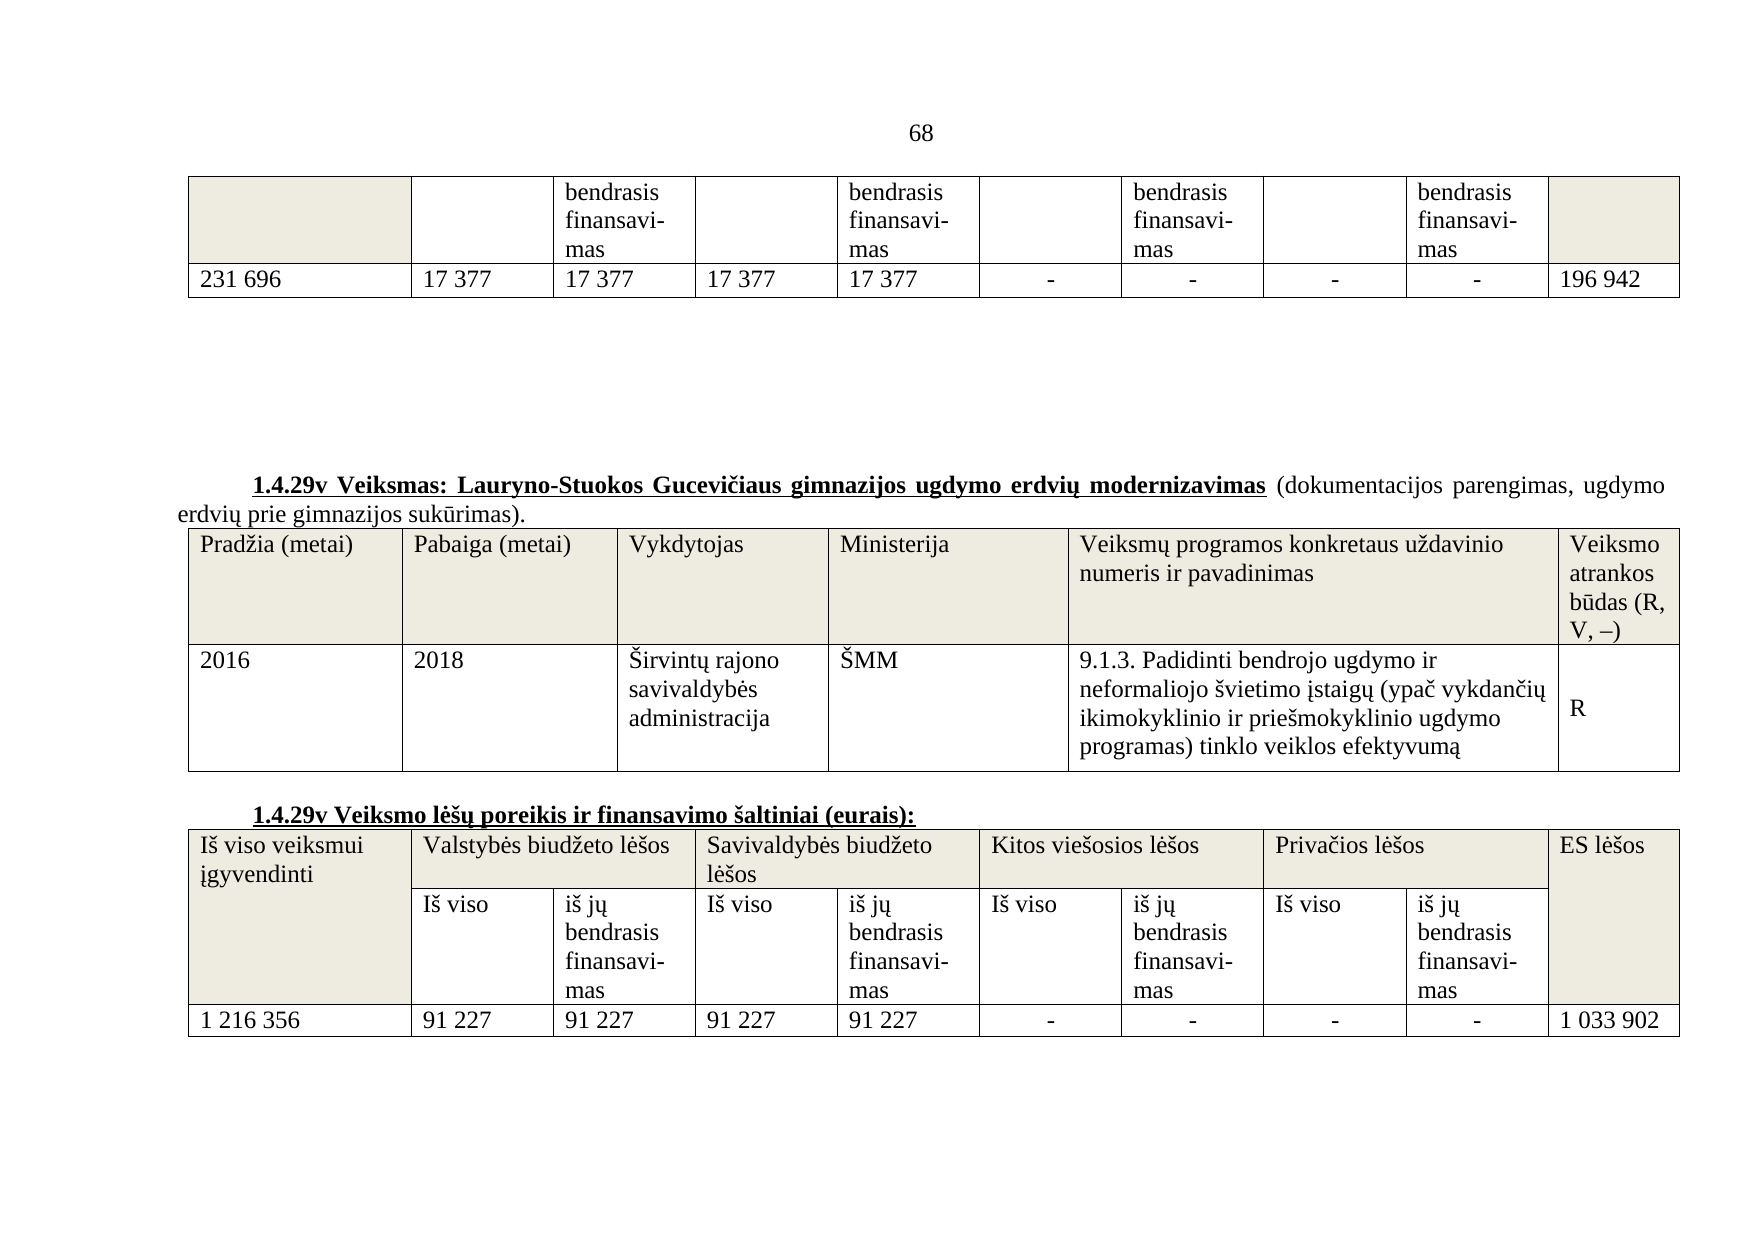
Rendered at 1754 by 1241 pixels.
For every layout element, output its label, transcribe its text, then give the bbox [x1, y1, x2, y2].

table_cell 91 227 [838, 1005, 979, 1036]
table_header Vykdytojas [618, 529, 828, 644]
table_cell - [1407, 264, 1548, 297]
table_header Valstybės biudžeto lėšos [412, 830, 695, 888]
table_header Veiksmų programos konkretaus uždavinio numeris ir pavadinimas [1069, 529, 1558, 644]
table_header Pabaiga (metai) [403, 529, 617, 644]
table_cell 2016 [189, 645, 402, 771]
table_cell iš jų bendrasis finansavi- mas [838, 889, 979, 1004]
table_header Pradžia (metai) [189, 529, 402, 644]
table_cell 1 033 902 [1549, 1005, 1679, 1036]
table_cell - [1122, 1005, 1263, 1036]
table_cell 9.1.3. Padidinti bendrojo ugdymo ir neformaliojo švietimo įstaigų (ypač vykdančių ikimokyklinio ir priešmokyklinio ugdymo programas) tinklo veiklos efektyvumą [1069, 645, 1558, 771]
table_cell Iš viso [696, 889, 837, 1004]
table_cell bendrasis finansavi- mas [838, 177, 979, 263]
table_cell - [980, 264, 1121, 297]
table_cell iš jų bendrasis finansavi- mas [1407, 889, 1548, 1004]
table_cell [412, 177, 553, 263]
table_header Privačios lėšos [1264, 830, 1548, 888]
table_header [1549, 177, 1679, 263]
table_cell Iš viso [412, 889, 553, 1004]
table_cell - [1407, 1005, 1548, 1036]
table_header Kitos viešosios lėšos [980, 830, 1263, 888]
table_cell bendrasis finansavi- mas [554, 177, 695, 263]
table_cell [980, 177, 1121, 263]
table_cell Iš viso [980, 889, 1121, 1004]
table_cell [1264, 177, 1406, 263]
table_cell - [1264, 264, 1406, 297]
table_cell bendrasis finansavi- mas [1407, 177, 1548, 263]
table_cell R [1559, 645, 1679, 771]
table_cell ŠMM [829, 645, 1068, 771]
table_header Ministerija [829, 529, 1068, 644]
table_cell 231 696 [189, 264, 411, 297]
table_cell bendrasis finansavi- mas [1122, 177, 1263, 263]
table_cell [696, 177, 837, 263]
table_header [189, 177, 411, 263]
table_cell 1 216 356 [189, 1005, 411, 1036]
table_cell 17 377 [838, 264, 979, 297]
table_cell 91 227 [554, 1005, 695, 1036]
table_cell - [1122, 264, 1263, 297]
text 1.4.29v Veiksmas: Lauryno-Stuokos Gucevičiaus gimnazijos ugdymo erdvių modernizavimas (dokumentacijos parengimas, ugdymo erdvių prie gimnazijos sukūrimas). [177, 471, 1665, 528]
table_header Savivaldybės biudžeto lėšos [696, 830, 979, 888]
text 1.4.29v Veiksmo lėšų poreikis ir finansavimo šaltiniai (eurais): [177, 800, 1665, 829]
table_cell 196 942 [1549, 264, 1679, 297]
table_cell Iš viso [1264, 889, 1406, 1004]
table_cell 17 377 [412, 264, 553, 297]
table_cell - [980, 1005, 1121, 1036]
table_cell 91 227 [696, 1005, 837, 1036]
table_header Iš viso veiksmui įgyvendinti [189, 830, 411, 1004]
table_header Veiksmo atrankos būdas (R, V, –) [1559, 529, 1679, 644]
table_cell Širvintų rajono savivaldybės administracija [618, 645, 828, 771]
table_cell iš jų bendrasis finansavi- mas [1122, 889, 1263, 1004]
table_cell - [1264, 1005, 1406, 1036]
table_cell iš jų bendrasis finansavi- mas [554, 889, 695, 1004]
table_cell 91 227 [412, 1005, 553, 1036]
table_cell 17 377 [696, 264, 837, 297]
table_cell 17 377 [554, 264, 695, 297]
table_cell 2018 [403, 645, 617, 771]
table_header ES lėšos [1549, 830, 1679, 1004]
